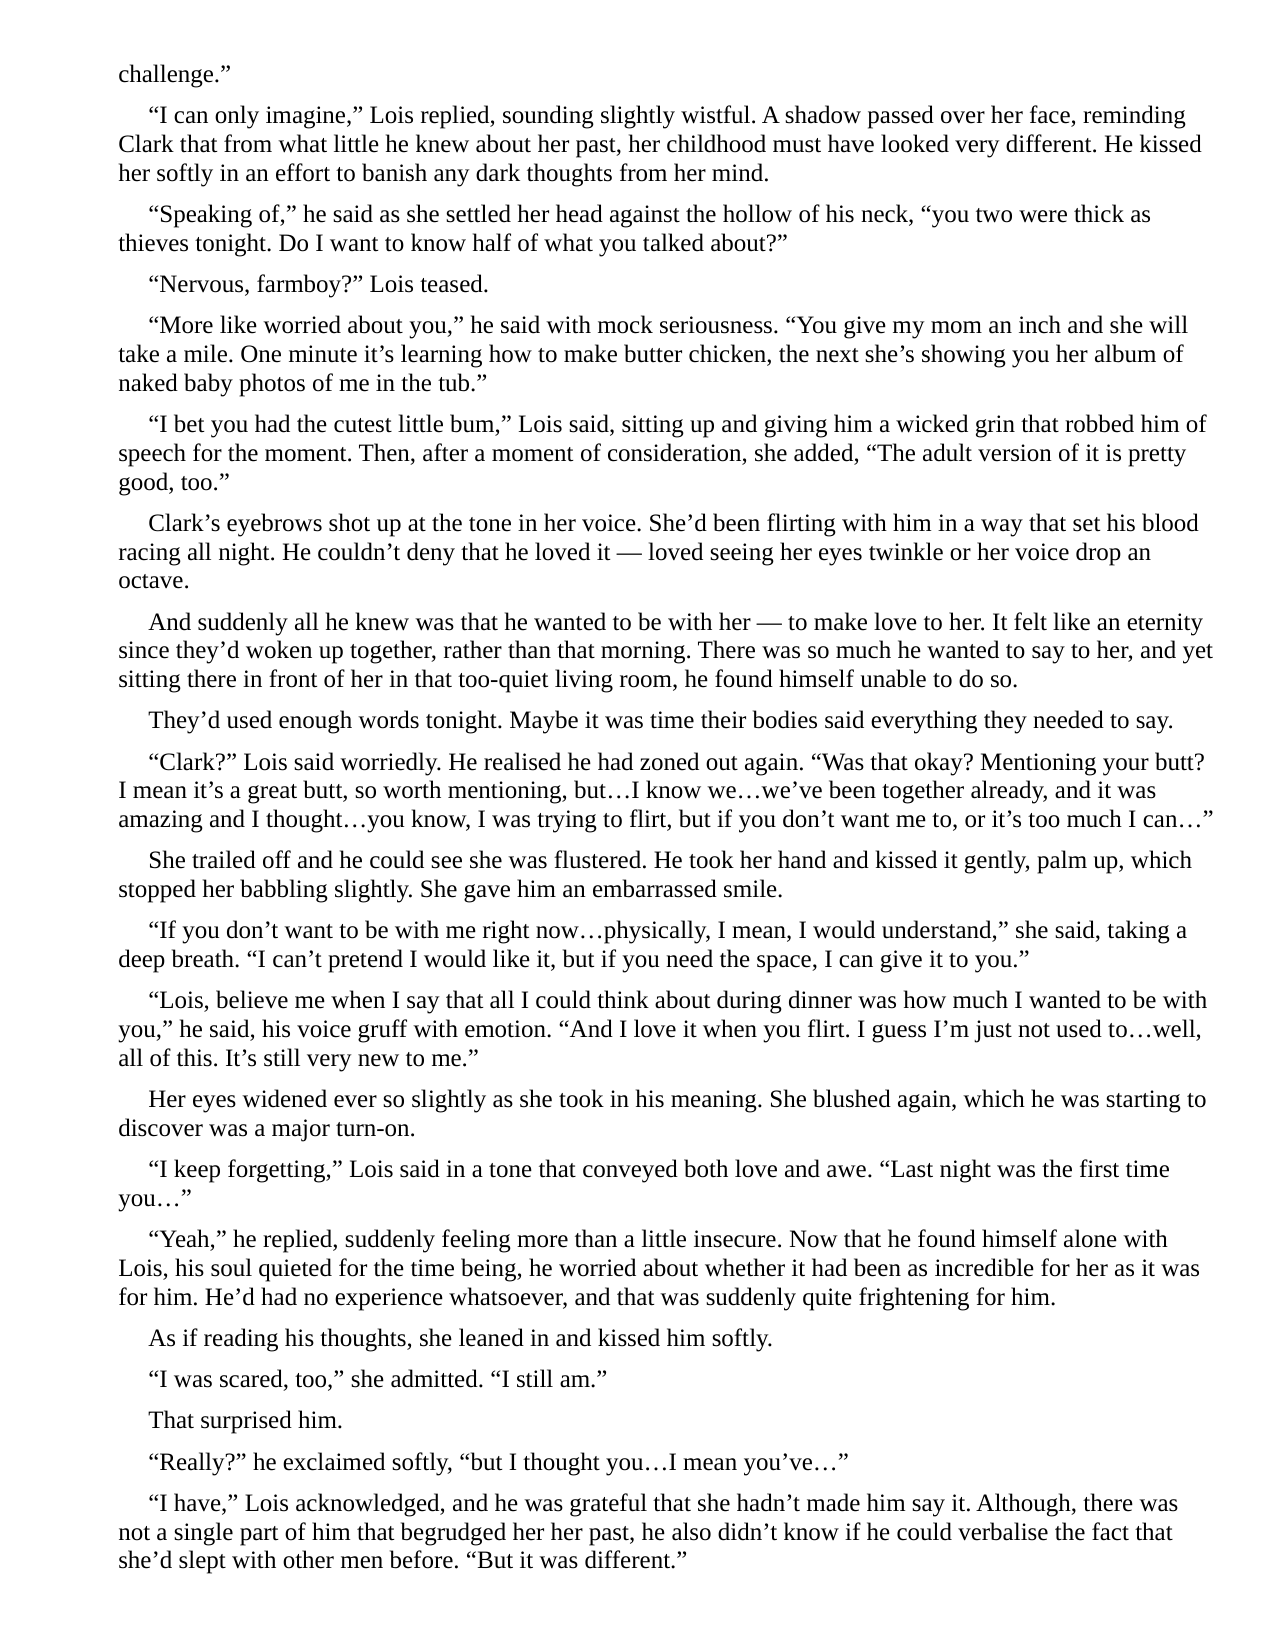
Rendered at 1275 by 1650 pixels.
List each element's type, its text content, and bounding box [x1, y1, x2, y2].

text “I can only imagine,” Lois replied, sounding slightly wistful. A shadow passed over her face, reminding Clark that from what little he knew about her past, her childhood must have looked very different. He kissed her softly in an effort to banish any dark thoughts from her mind. [118, 100, 1216, 187]
text And suddenly all he knew was that he wanted to be with her — to make love to her. It felt like an eternity since they’d woken up together, rather than that morning. There was so much he wanted to say to her, and yet sitting there in front of her in that too-quiet living room, he found himself unable to do so. [118, 607, 1216, 693]
text “I was scared, too,” she admitted. “I still am.” [118, 1364, 1216, 1393]
text challenge.” [118, 59, 1216, 88]
text They’d used enough words tonight. Maybe it was time their bodies said everything they needed to say. [118, 705, 1216, 734]
text “I bet you had the cutest little bum,” Lois said, sitting up and giving him a wicked grin that robbed him of speech for the moment. Then, after a moment of consideration, she added, “The adult version of it is pretty good, too.” [118, 409, 1216, 495]
text Clark’s eyebrows shot up at the tone in her voice. She’d been flirting with him in a way that set his blood racing all night. He couldn’t deny that he loved it — loved seeing her eyes twinkle or her voice drop an octave. [118, 508, 1216, 594]
text As if reading his thoughts, she leaned in and kissed him softly. [118, 1323, 1216, 1352]
text “Clark?” Lois said worriedly. He realised he had zoned out again. “Was that okay? Mentioning your butt? I mean it’s a great butt, so worth mentioning, but…I know we…we’ve been together already, and it was amazing and I thought…you know, I was trying to flirt, but if you don’t want me to, or it’s too much I can…” [118, 747, 1216, 833]
text Her eyes widened ever so slightly as she took in his meaning. She blushed again, which he was starting to discover was a major turn-on. [118, 1084, 1216, 1142]
text “I keep forgetting,” Lois said in a tone that conveyed both love and awe. “Last night was the first time you…” [118, 1154, 1216, 1212]
text That surprised him. [118, 1405, 1216, 1434]
text “Yeah,” he replied, suddenly feeling more than a little insecure. Now that he found himself alone with Lois, his soul quieted for the time being, he worried about whether it had been as incredible for her as it was for him. He’d had no experience whatsoever, and that was suddenly quite frightening for him. [118, 1224, 1216, 1310]
text “Lois, believe me when I say that all I could think about during dinner was how much I wanted to be with you,” he said, his voice gruff with emotion. “And I love it when you flirt. I guess I’m just not used to…well, all of this. It’s still very new to me.” [118, 985, 1216, 1072]
text “I have,” Lois acknowledged, and he was grateful that she hadn’t made him say it. Although, there was not a single part of him that begrudged her her past, he also didn’t know if he could verbalise the fact that she’d slept with other men before. “But it was different.” [118, 1488, 1216, 1574]
text “Nervous, farmboy?” Lois teased. [118, 269, 1216, 298]
text “Speaking of,” he said as she settled her head against the hollow of his neck, “you two were thick as thieves tonight. Do I want to know half of what you talked about?” [118, 199, 1216, 257]
text “Really?” he exclaimed softly, “but I thought you…I mean you’ve…” [118, 1447, 1216, 1475]
text “If you don’t want to be with me right now…physically, I mean, I would understand,” she said, taking a deep breath. “I can’t pretend I would like it, but if you need the space, I can give it to you.” [118, 915, 1216, 973]
text “More like worried about you,” he said with mock seriousness. “You give my mom an inch and she will take a mile. One minute it’s learning how to make butter chicken, the next she’s showing you her album of naked baby photos of me in the tub.” [118, 310, 1216, 397]
text She trailed off and he could see she was flustered. He took her hand and kissed it gently, palm up, which stopped her babbling slightly. She gave him an embarrassed smile. [118, 845, 1216, 903]
